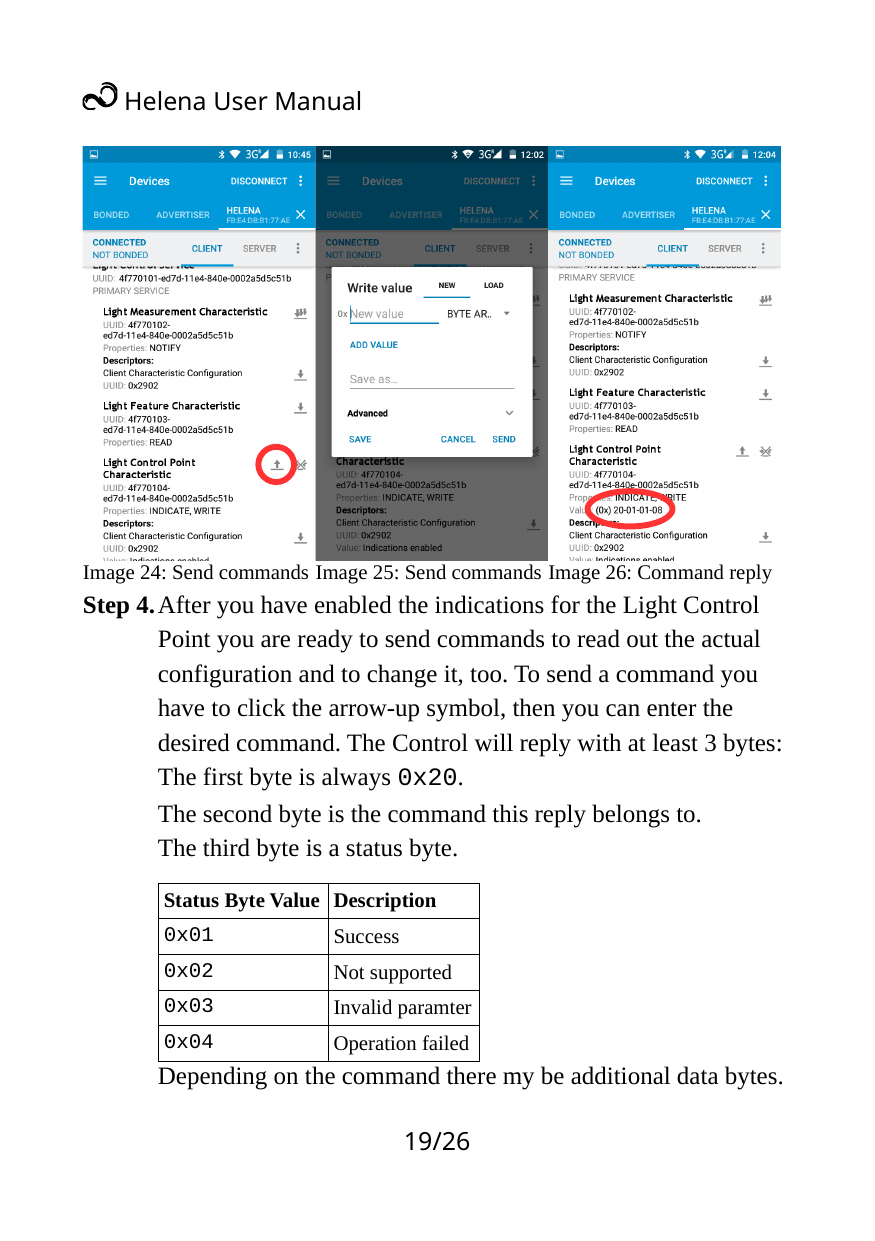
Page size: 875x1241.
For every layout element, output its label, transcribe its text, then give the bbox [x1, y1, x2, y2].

picture [696, 150, 704, 157]
table_cell 0x01 [159, 919, 328, 954]
list Image 24: Send commands [83, 561, 315, 584]
picture [510, 150, 515, 158]
picture [82, 229, 781, 561]
list Image 26: Command reply [548, 561, 781, 584]
picture [277, 150, 282, 158]
picture [262, 178, 272, 184]
picture [494, 152, 501, 158]
table_cell Not supported [329, 955, 479, 989]
table_cell 0x03 [159, 991, 328, 1025]
picture [495, 178, 505, 184]
table_cell Success [329, 919, 479, 954]
list Image 25: Send commands [315, 561, 548, 584]
table_cell Invalid paramter [329, 991, 479, 1025]
table_cell 0x04 [159, 1026, 328, 1061]
table_header Status Byte Value [159, 884, 328, 918]
table_cell 0x02 [159, 955, 328, 989]
table_header Description [329, 884, 479, 918]
list Depending on the command there my be additional data bytes. [83, 1061, 791, 1089]
table_cell Operation failed [329, 1026, 479, 1061]
picture [261, 152, 268, 158]
picture [465, 208, 473, 213]
list After you have enabled the indications for the Light Control Point you are ready to send commands to read out the actual configuration and to change it, too. To send a command you have to click the arrow-up symbol, then you can enter the desired command. The Control will reply with at least 3 bytes: The first byte is always 0x20. The second byte is the command this reply belongs to. The third byte is a status byte. [83, 147, 791, 862]
picture [232, 208, 240, 213]
picture [231, 150, 239, 157]
picture [464, 150, 472, 155]
